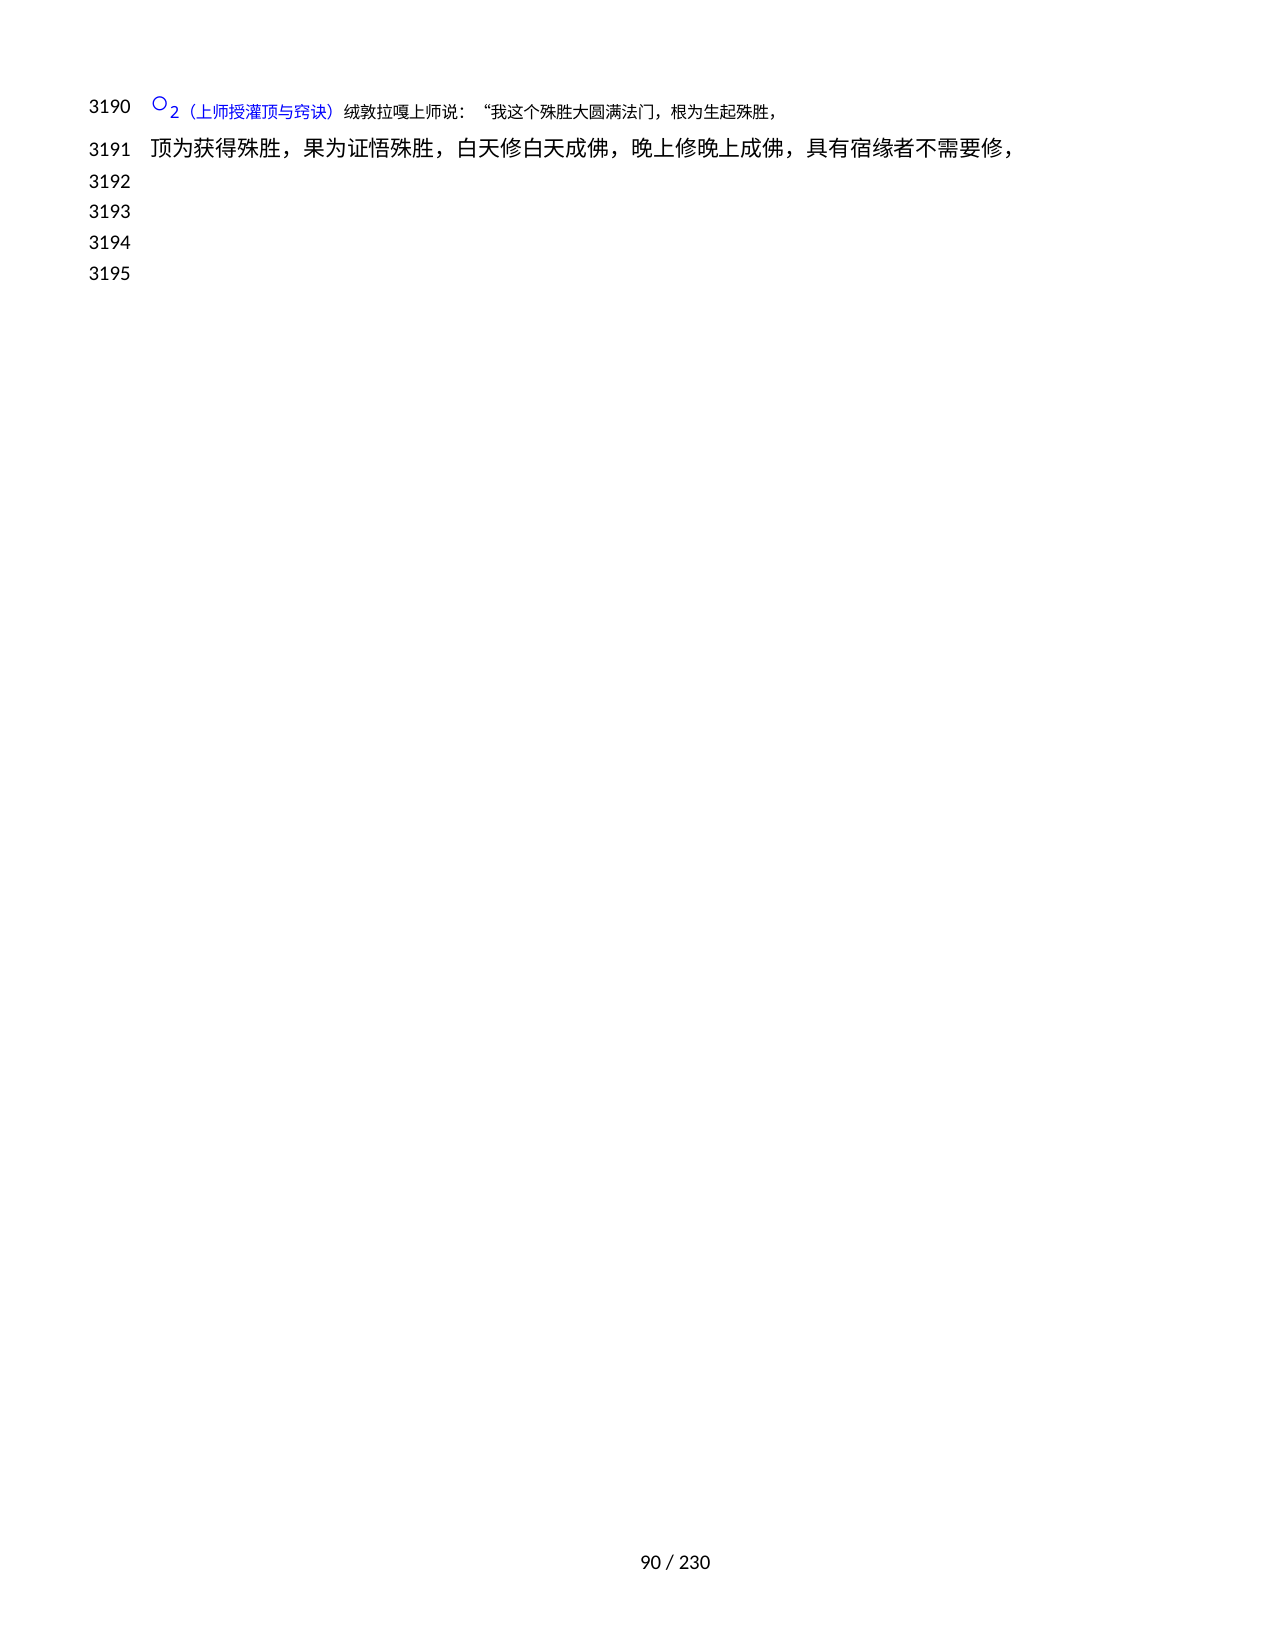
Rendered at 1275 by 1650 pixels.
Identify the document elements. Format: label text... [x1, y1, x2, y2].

text 顶为获得殊胜，果为证悟殊胜，白天修白天成佛，晚上修晚上成佛，具有宿缘者不需要修， [150, 131, 1200, 162]
text ○2（上师授灌顶与窍诀）绒敦拉嘎上师说：“我这个殊胜大圆满法门，根为生起殊胜， [150, 75, 1200, 123]
